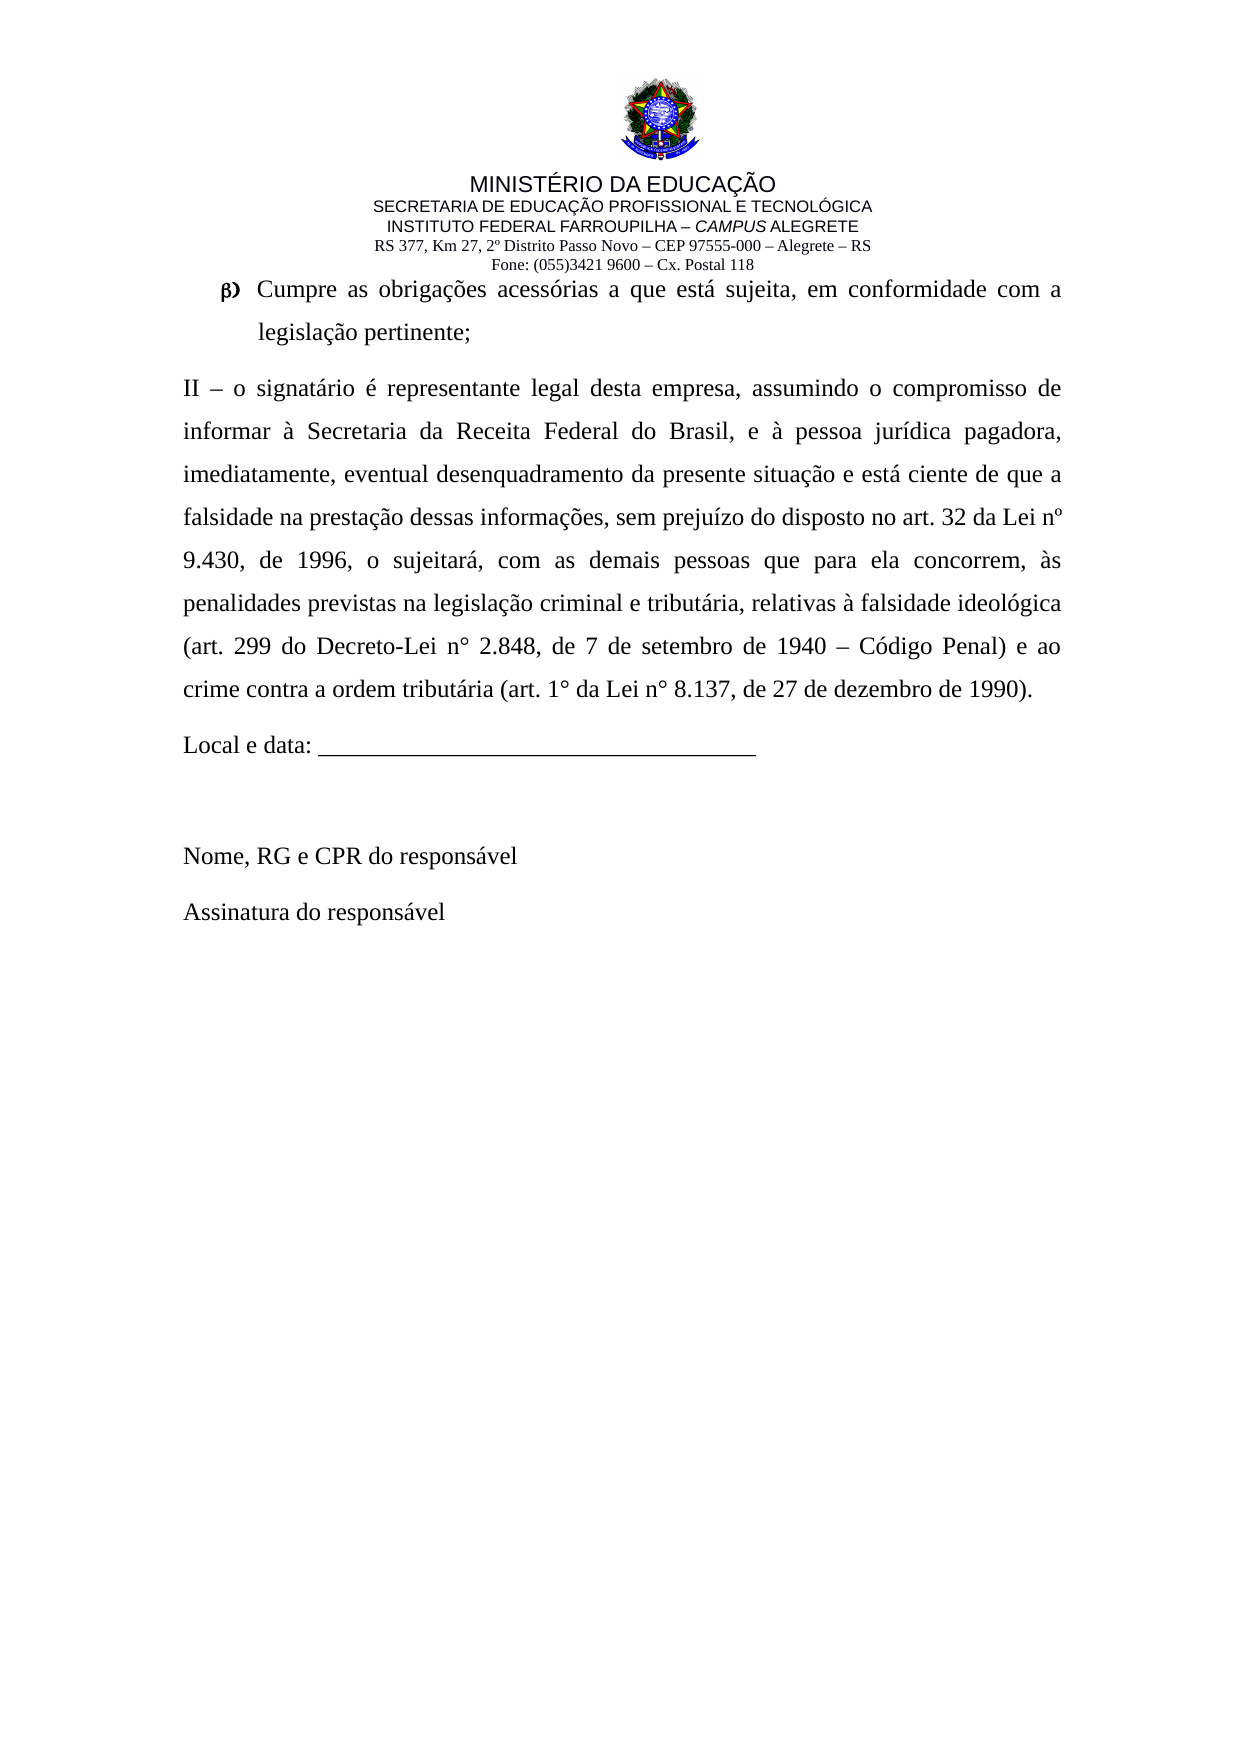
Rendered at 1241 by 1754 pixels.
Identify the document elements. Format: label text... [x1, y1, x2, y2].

picture [615, 73, 700, 161]
list Cumpre as obrigações acessórias a que está sujeita, em conformidade com a legislação pertinente; [220, 274, 1062, 346]
text Local e data: ___________________________________ [183, 730, 1062, 759]
text Assinatura do responsável [183, 897, 1062, 926]
text II – o signatário é representante legal desta empresa, assumindo o compromisso de informar à Secretaria da Receita Federal do Brasil, e à pessoa jurídica pagadora, imediatamente, eventual desenquadramento da presente situação e está ciente de que a falsidade na prestação dessas informações, sem prejuízo do disposto no art. 32 da Lei nº 9.430, de 1996, o sujeitará, com as demais pessoas que para ela concorrem, às penalidades previstas na legislação criminal e tributária, relativas à falsidade ideológica (art. 299 do Decreto-Lei n° 2.848, de 7 de setembro de 1940 – Código Penal) e ao crime contra a ordem tributária (art. 1° da Lei n° 8.137, de 27 de dezembro de 1990). [183, 373, 1062, 703]
text Nome, RG e CPR do responsável [183, 841, 1062, 870]
